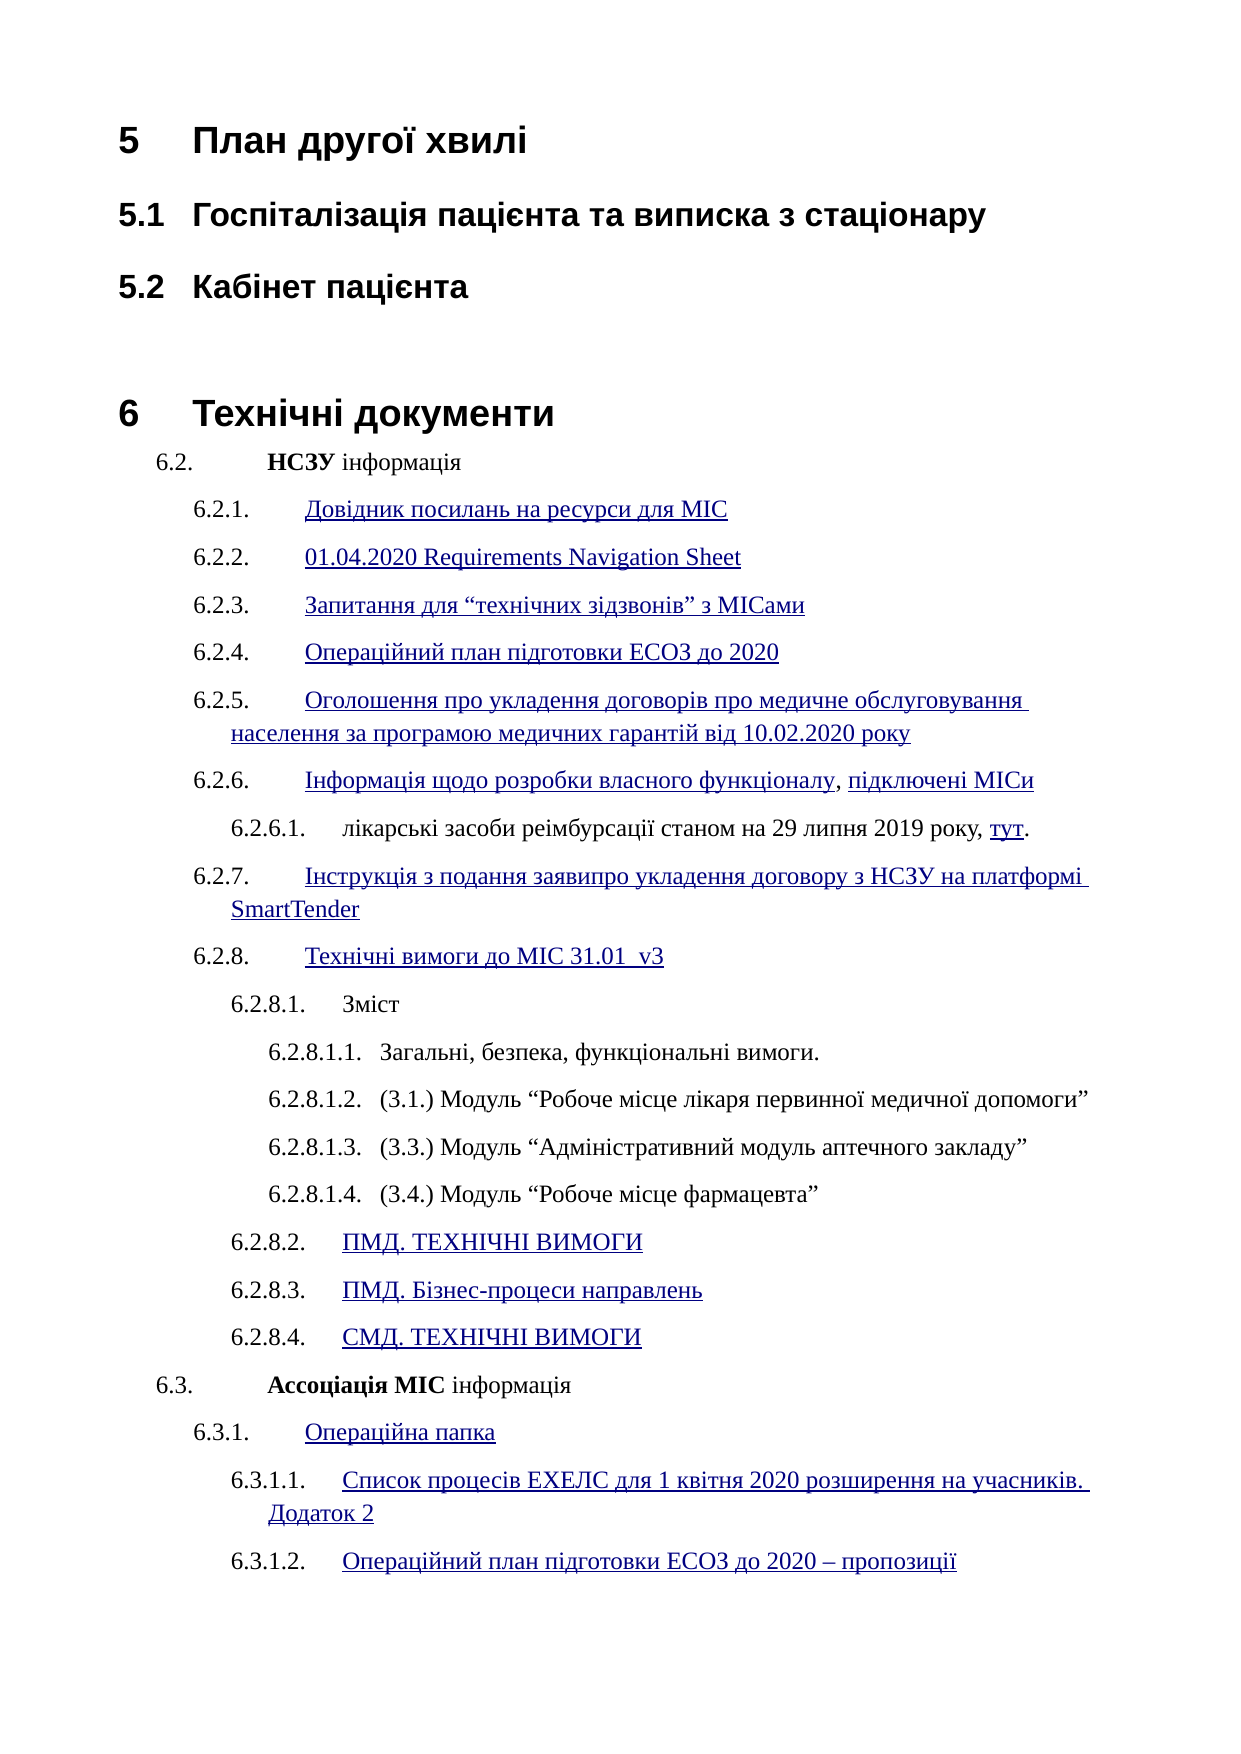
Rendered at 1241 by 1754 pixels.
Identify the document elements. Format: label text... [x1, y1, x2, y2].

subtitle Госпіталізація пацієнта та виписка з стаціонару [118, 195, 1122, 234]
subtitle План другої хвилі [118, 118, 1122, 162]
list Ассоціація МІС інформація [156, 1370, 1122, 1399]
list Список процесів ЕХЕЛС для 1 квітня 2020 розширення на учасників. Додаток 2 [231, 1465, 1122, 1527]
list Інформація щодо розробки власного функціоналу, підключені МІСи [193, 766, 1122, 794]
list Інструкція з подання заявипро укладення договору з НСЗУ на платформі SmartTender [193, 861, 1122, 923]
list Довідник посилань на ресурси для МІС [193, 494, 1122, 523]
list Операційний план підготовки ЕСОЗ до 2020 – пропозиції [231, 1546, 1122, 1574]
list Зміст [231, 989, 1122, 1018]
list лікарські засоби реімбурсації станом на 29 липня 2019 року, тут. [231, 813, 1122, 842]
list Технічні вимоги до МІС 31.01_v3 [193, 941, 1122, 970]
list Оголошення про укладення договорів про медичне обслуговування населення за програмою медичних гарантій від 10.02.2020 року [193, 685, 1122, 747]
list (3.3.) Модуль “Адміністративний модуль аптечного закладу” [268, 1132, 1122, 1161]
list ПМД. Бізнес-процеси направлень [231, 1275, 1122, 1303]
subtitle Технічні документи [118, 391, 1122, 434]
list ПМД. ТЕХНІЧНІ ВИМОГИ [231, 1227, 1122, 1256]
list (3.4.) Модуль “Робоче місце фармацевта” [268, 1179, 1122, 1208]
list Загальні, безпека, функціональні вимоги. [268, 1037, 1122, 1065]
list Операційний план підготовки ЕСОЗ до 2020 [193, 637, 1122, 666]
list НСЗУ інформація [156, 447, 1122, 476]
list Операційна папка [193, 1417, 1122, 1446]
subtitle Кабінет пацієнта [118, 267, 1122, 306]
list СМД. ТЕХНІЧНІ ВИМОГИ [231, 1322, 1122, 1351]
list 01.04.2020 Requirements Navigation Sheet [193, 542, 1122, 571]
list Запитання для “технічних зідзвонів” з МІСами [193, 590, 1122, 618]
list (3.1.) Модуль “Робоче місце лікаря первинної медичної допомоги” [268, 1084, 1122, 1113]
